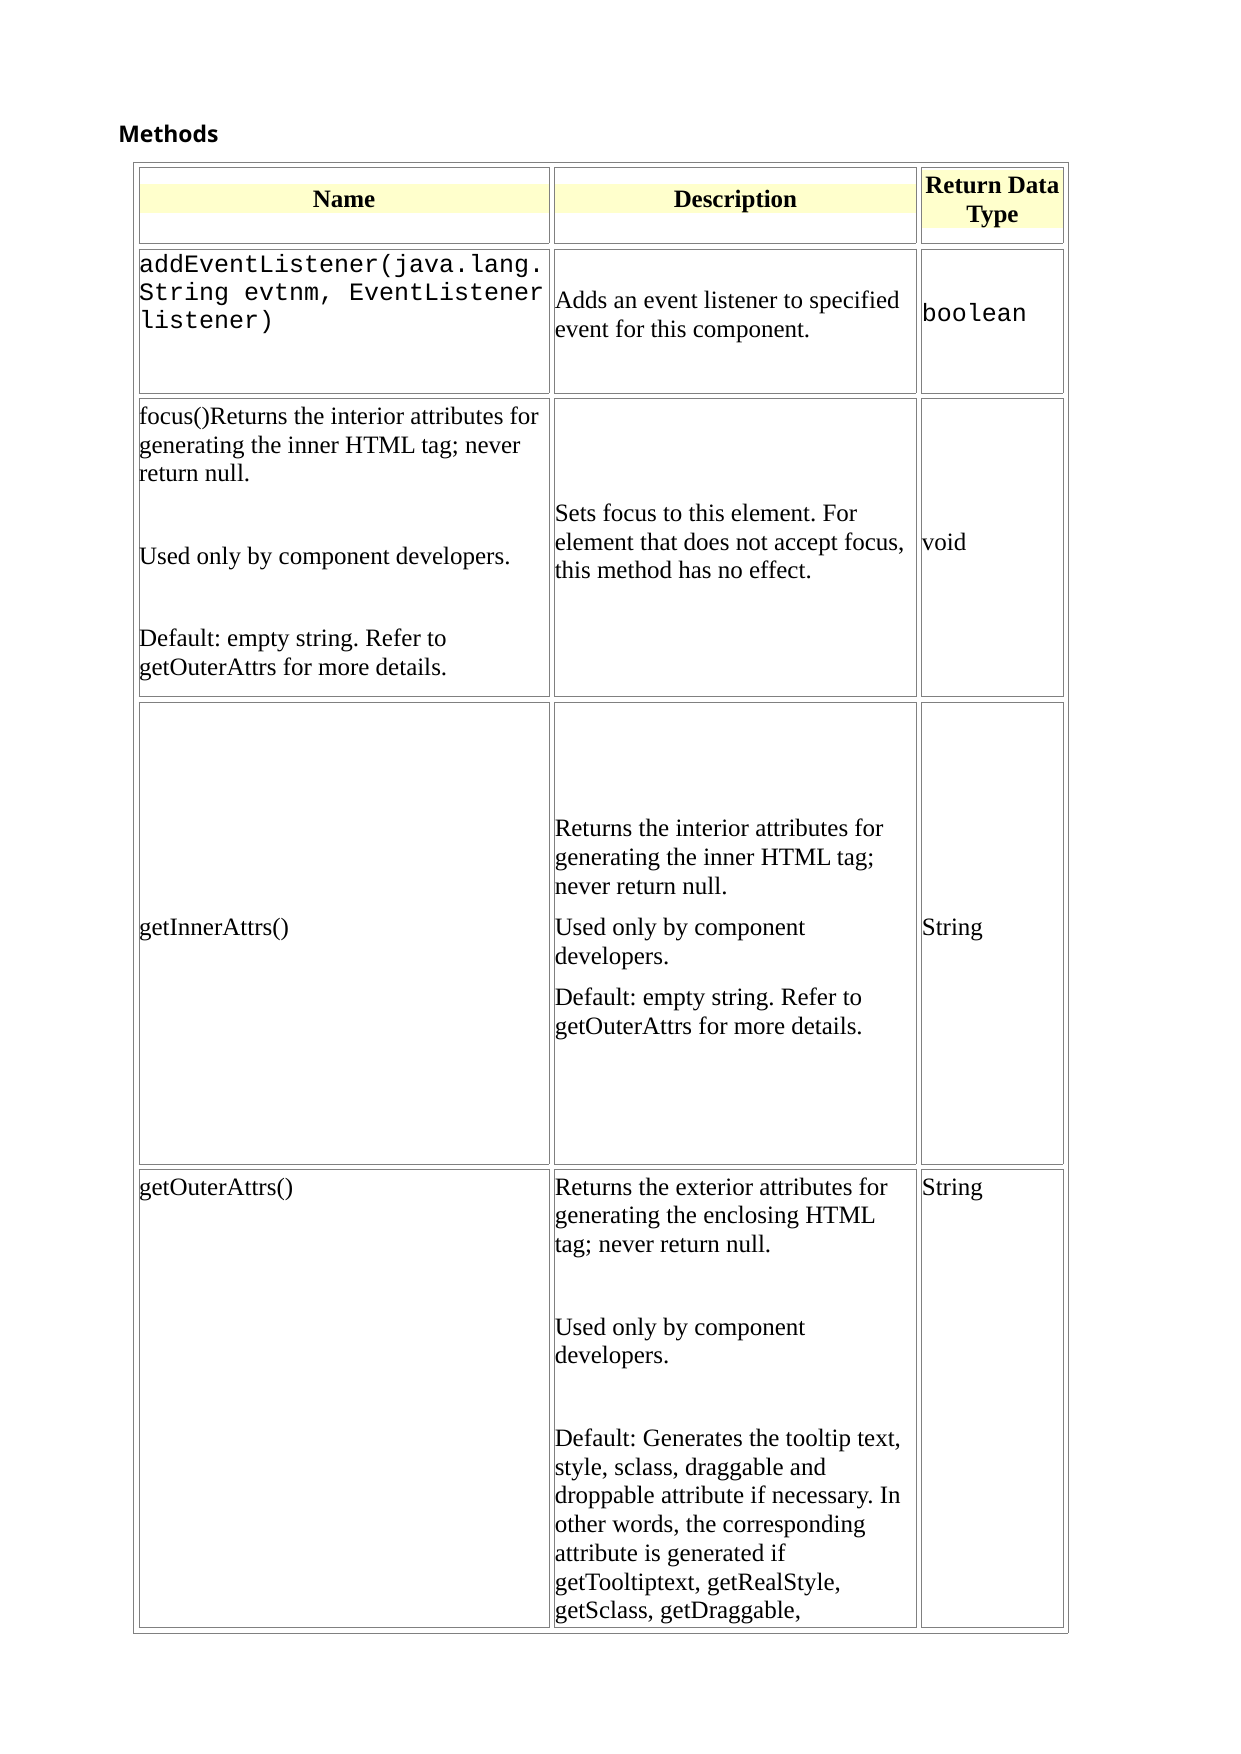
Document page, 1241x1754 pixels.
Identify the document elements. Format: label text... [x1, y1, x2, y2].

table_cell boolean [919, 243, 1066, 393]
table_cell Returns the exterior attributes for generating the enclosing HTML tag; never return null. Used only by component developers. Default: Generates the tooltip text, style, sclass, draggable and droppable attribute if necessary. In other words, the corresponding attribute is generated if getTooltiptext, getRealStyle, getSclass, getDraggable, [552, 1164, 919, 1627]
table_cell getOuterAttrs() [136, 1164, 552, 1627]
table_header Return Data Type [919, 163, 1066, 243]
table_cell addEventListener(java.lang.String evtnm, EventListener listener) [136, 243, 552, 393]
table_cell void [919, 393, 1066, 696]
table_cell String [919, 696, 1066, 1163]
table_cell String [919, 1164, 1066, 1627]
table_cell getInnerAttrs() [136, 696, 552, 1163]
table_cell Returns the interior attributes for generating the inner HTML tag; never return null. Used only by component developers. Default: empty string. Refer to getOuterAttrs for more details. [552, 696, 919, 1163]
table_cell Sets focus to this element. For element that does not accept focus, this method has no effect. [552, 393, 919, 696]
table_header Description [552, 163, 919, 243]
table_cell focus()Returns the interior attributes for generating the inner HTML tag; never return null. Used only by component developers. Default: empty string. Refer to getOuterAttrs for more details. [136, 393, 552, 696]
table_cell Adds an event listener to specified event for this component. [552, 243, 919, 393]
subtitle Methods [118, 118, 1122, 149]
table_header Name [136, 163, 552, 243]
